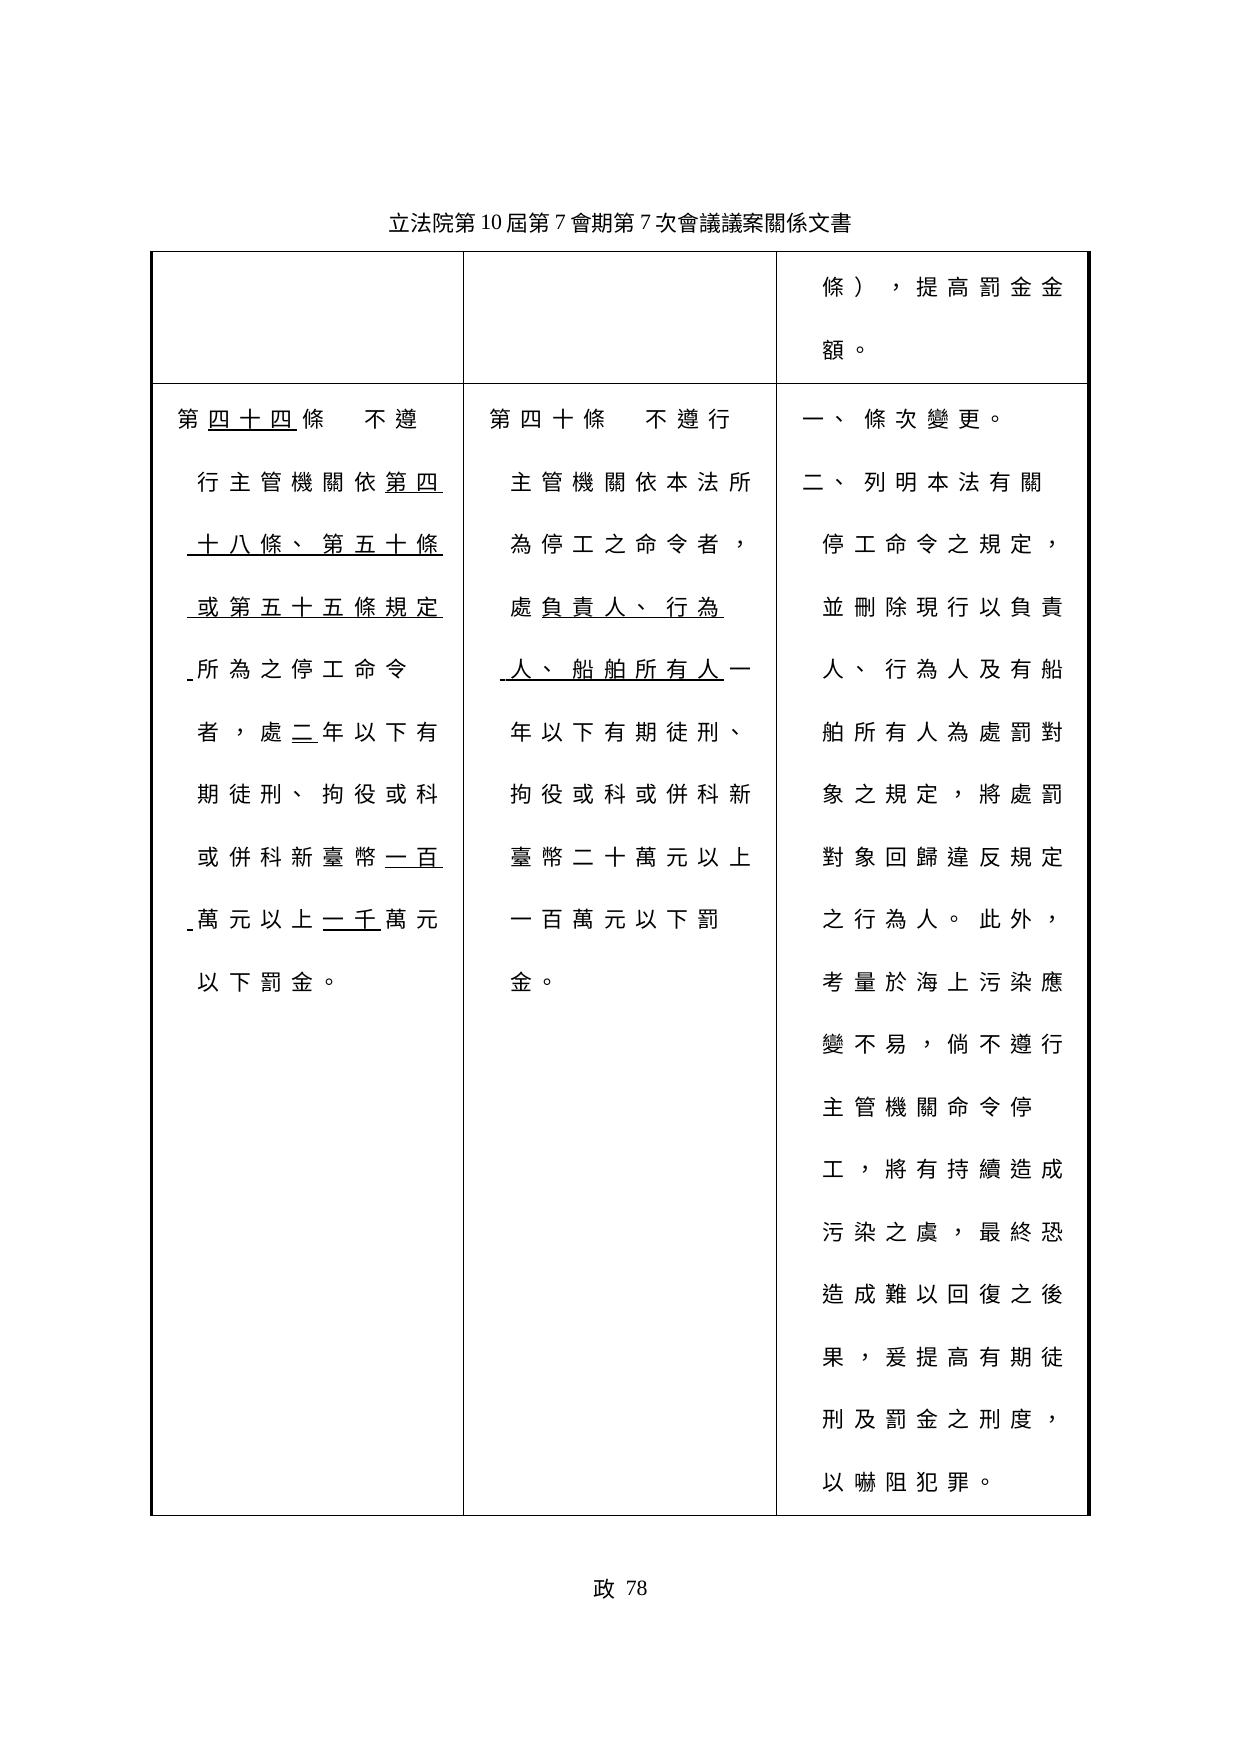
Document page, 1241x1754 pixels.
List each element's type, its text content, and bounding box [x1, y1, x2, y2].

table_cell [153, 252, 463, 383]
table_cell 一、條次變更。 二、列明本法有關停工命令之規定，並刪除現行以負責人、行為人及有船舶所有人為處罰對象之規定，將處罰對象回歸違反規定之行為人。此外，考量於海上污染應變不易，倘不遵行主管機關命令停工，將有持續造成污染之虞，最終恐造成難以回復之後果，爰提高有期徒刑及罰金之刑度，以嚇阻犯罪。 [777, 384, 1087, 1514]
table_cell [464, 252, 776, 383]
table_cell 條），提高罰金金額。 [777, 252, 1087, 383]
table_cell 第四十四條 不遵行主管機關依第四十八條、第五十條或第五十五條規定所為之停工命令者，處二年以下有期徒刑、拘役或科或併科新臺幣一百萬元以上一千萬元以下罰金。 [153, 384, 463, 1514]
table_cell 第四十條 不遵行主管機關依本法所為停工之命令者，處負責人、行為人、船舶所有人一年以下有期徒刑、拘役或科或併科新臺幣二十萬元以上一百萬元以下罰金。 [464, 384, 776, 1514]
